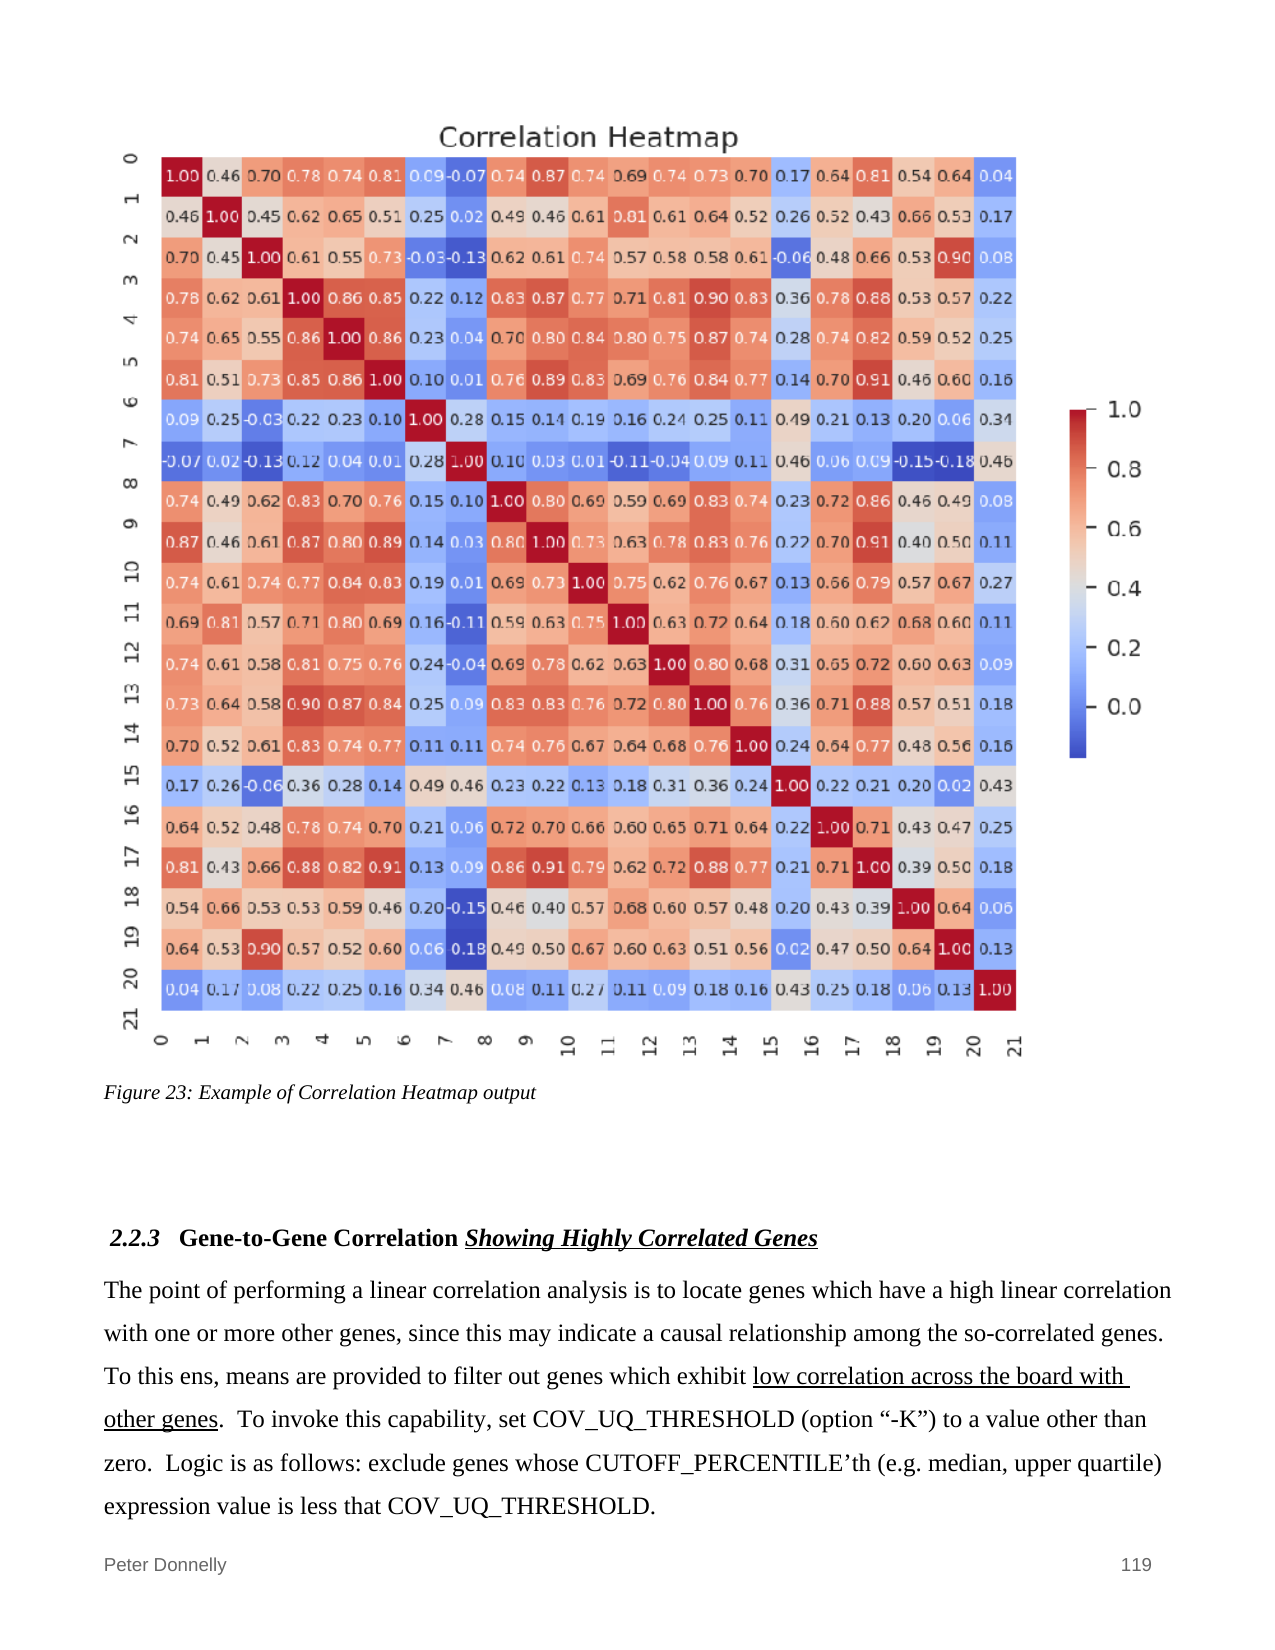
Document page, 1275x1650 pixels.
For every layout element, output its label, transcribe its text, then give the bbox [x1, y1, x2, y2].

text The point of performing a linear correlation analysis is to locate genes which have a high linear correlation with one or more other genes, since this may indicate a causal relationship among the so-correlated genes. To this ens, means are provided to filter out genes which exhibit low correlation across the board with other genes. To invoke this capability, set COV_UQ_THRESHOLD (option “-K”) to a value other than zero. Logic is as follows: exclude genes whose CUTOFF_PERCENTILE’th (e.g. median, upper quartile) expression value is less that COV_UQ_THRESHOLD. [103, 1275, 1181, 1519]
subtitle Gene-to-Gene Correlation Showing Highly Correlated Genes [103, 1223, 1181, 1252]
text Figure 23: Example of Correlation Heatmap output [103, 1081, 1181, 1104]
picture [103, 119, 1182, 1081]
